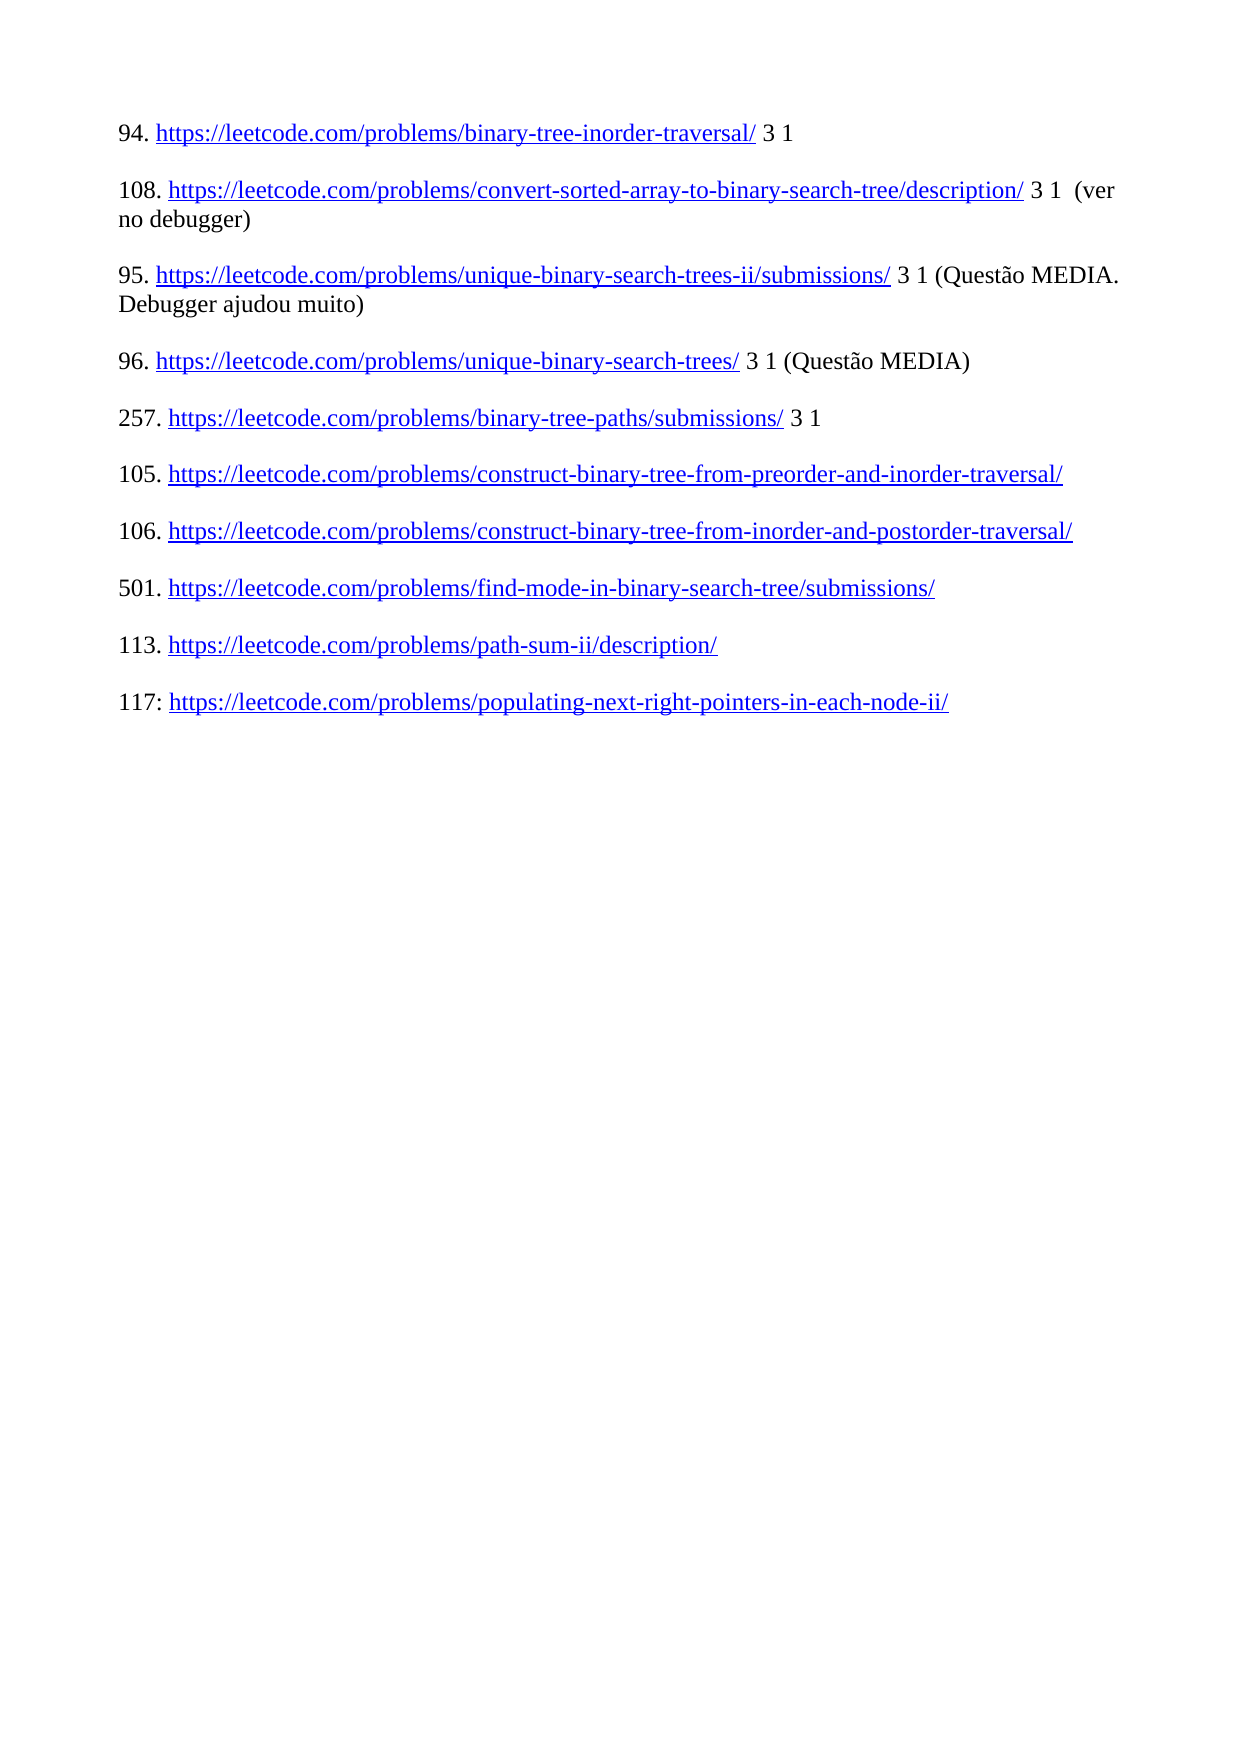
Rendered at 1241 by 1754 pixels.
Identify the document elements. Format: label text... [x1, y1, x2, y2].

text 113. https://leetcode.com/problems/path-sum-ii/description/ [118, 630, 1122, 658]
text 108. https://leetcode.com/problems/convert-sorted-array-to-binary-search-tree/description/ 3 1 (ver no debugger) [118, 175, 1122, 232]
text 257. https://leetcode.com/problems/binary-tree-paths/submissions/ 3 1 [118, 403, 1122, 431]
text 106. https://leetcode.com/problems/construct-binary-tree-from-inorder-and-postorder-traversal/ [118, 516, 1122, 545]
text 117: https://leetcode.com/problems/populating-next-right-pointers-in-each-node-ii/ [118, 687, 1122, 715]
text 96. https://leetcode.com/problems/unique-binary-search-trees/ 3 1 (Questão MEDIA) [118, 346, 1122, 375]
text 105. https://leetcode.com/problems/construct-binary-tree-from-preorder-and-inorder-traversal/ [118, 459, 1122, 488]
text 501. https://leetcode.com/problems/find-mode-in-binary-search-tree/submissions/ [118, 573, 1122, 602]
text 94. https://leetcode.com/problems/binary-tree-inorder-traversal/ 3 1 [118, 118, 1122, 147]
text 95. https://leetcode.com/problems/unique-binary-search-trees-ii/submissions/ 3 1 (Questão MEDIA. Debugger ajudou muito) [118, 260, 1122, 318]
